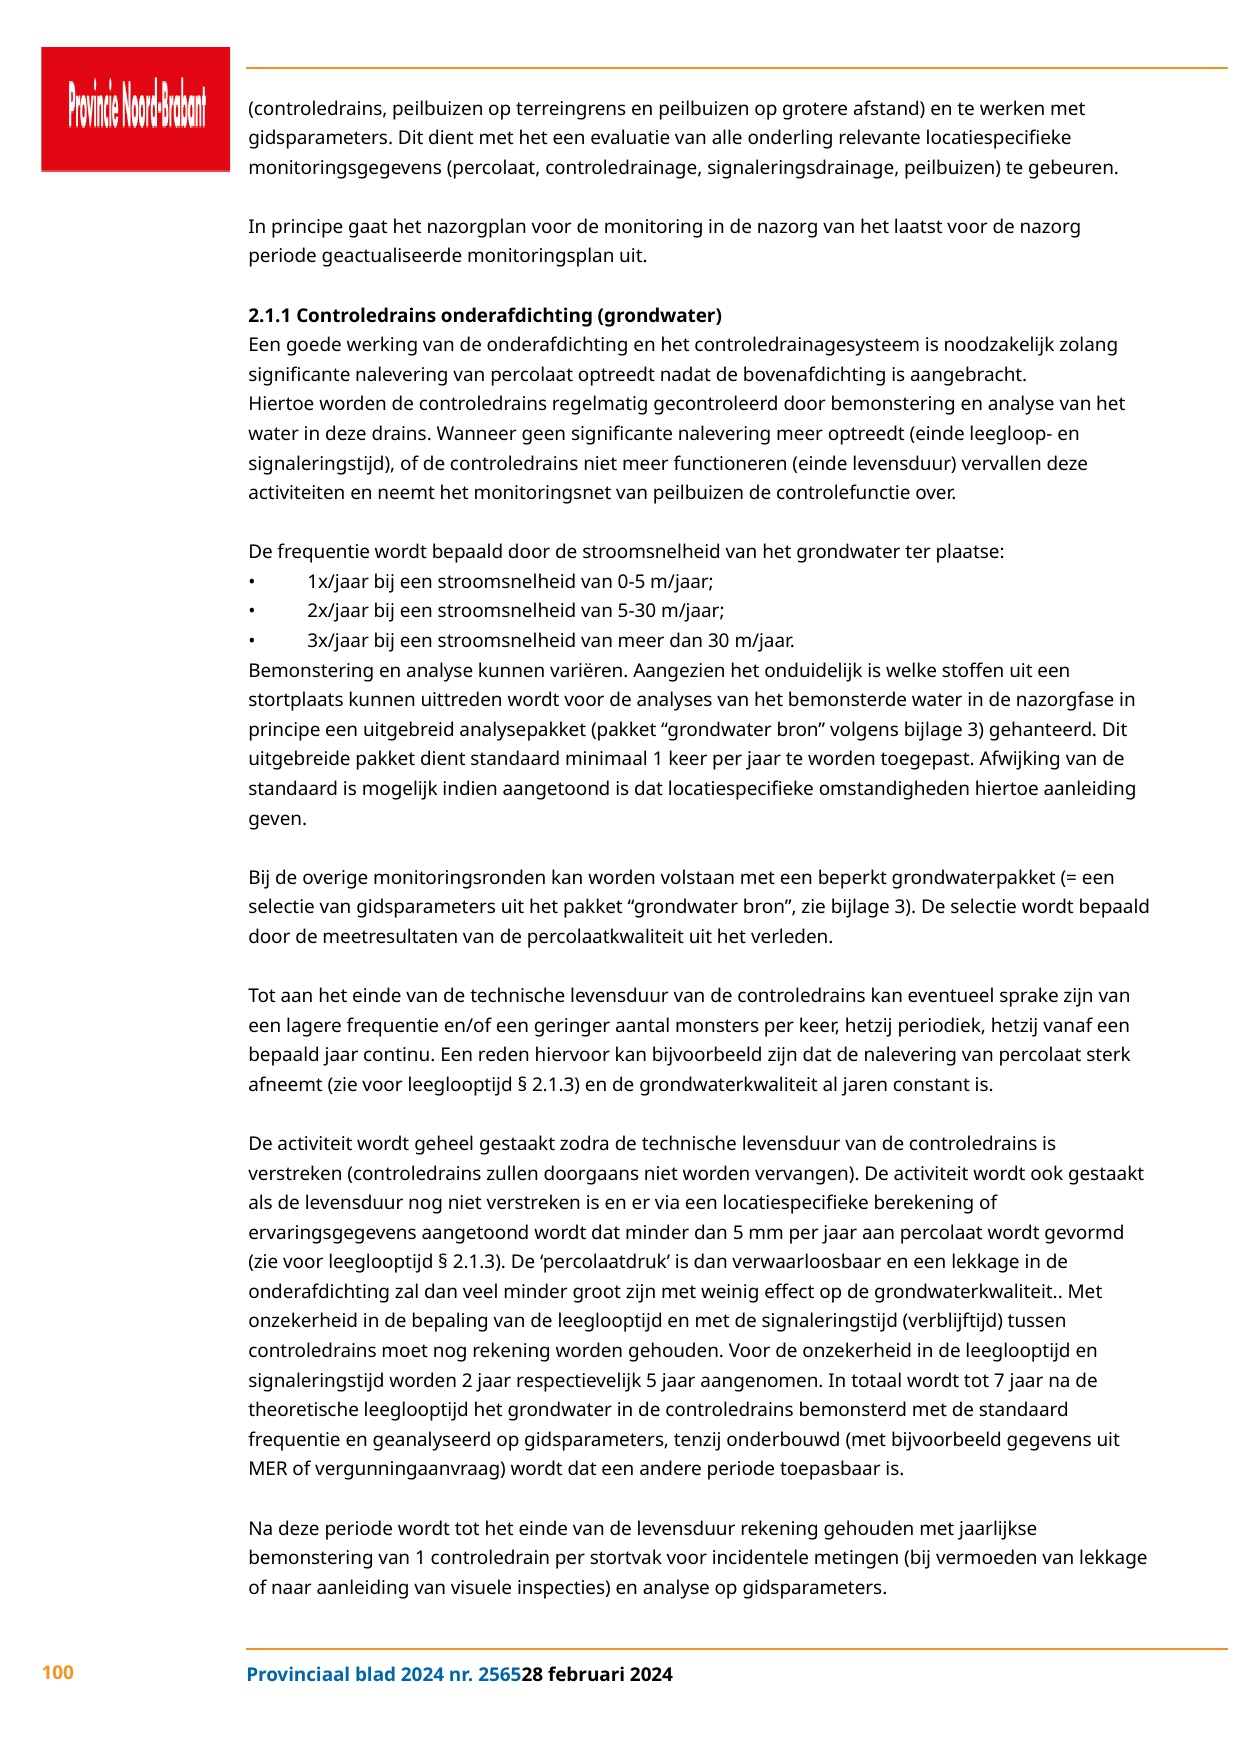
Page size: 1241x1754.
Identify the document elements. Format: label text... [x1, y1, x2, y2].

text 2.1.1 Controledrains onderafdichting (grondwater) [248, 302, 1152, 328]
text Tot aan het einde van de technische levensduur van de controledrains kan eventueel sprake zijn van een lagere frequentie en/of een geringer aantal monsters per keer, hetzij periodiek, hetzij vanaf een bepaald jaar continu. Een reden hiervoor kan bijvoorbeeld zijn dat de nalevering van percolaat sterk afneemt (zie voor leeglooptijd § 2.1.3) en de grondwaterkwaliteit al jaren constant is. [248, 982, 1152, 1097]
text De frequentie wordt bepaald door de stroomsnelheid van het grondwater ter plaatse: [248, 538, 1152, 564]
text Een goede werking van de onderafdichting en het controledrainagesysteem is noodzakelijk zolang significante nalevering van percolaat optreedt nadat de bovenafdichting is aangebracht. [248, 331, 1152, 387]
text In principe gaat het nazorgplan voor de monitoring in de nazorg van het laatst voor de nazorg periode geactualiseerde monitoringsplan uit. [248, 213, 1152, 268]
picture [41, 47, 231, 172]
text Bij de overige monitoringsronden kan worden volstaan met een beperkt grondwaterpakket (= een selectie van gidsparameters uit het pakket “grondwater bron”, zie bijlage 3). De selectie wordt bepaald door de meetresultaten van de percolaatkwaliteit uit het verleden. [248, 864, 1152, 949]
text Na deze periode wordt tot het einde van de levensduur rekening gehouden met jaarlijkse bemonstering van 1 controledrain per stortvak voor incidentele metingen (bij vermoeden van lekkage of naar aanleiding van visuele inspecties) en analyse op gidsparameters. [248, 1515, 1152, 1600]
text Bemonstering en analyse kunnen variëren. Aangezien het onduidelijk is welke stoffen uit een stortplaats kunnen uittreden wordt voor de analyses van het bemonsterde water in de nazorgfase in principe een uitgebreid analysepakket (pakket “grondwater bron” volgens bijlage 3) gehanteerd. Dit uitgebreide pakket dient standaard minimaal 1 keer per jaar te worden toegepast. Afwijking van de standaard is mogelijk indien aangetoond is dat locatiespecifieke omstandigheden hiertoe aanleiding geven. [248, 657, 1152, 831]
text Hiertoe worden de controledrains regelmatig gecontroleerd door bemonstering en analyse van het water in deze drains. Wanneer geen significante nalevering meer optreedt (einde leegloop- en signaleringstijd), of de controledrains niet meer functioneren (einde levensduur) vervallen deze activiteiten en neemt het monitoringsnet van peilbuizen de controlefunctie over. [248, 391, 1152, 505]
list 2x/jaar bij een stroomsnelheid van 5-30 m/jaar; [248, 598, 1152, 623]
text (controledrains, peilbuizen op terreingrens en peilbuizen op grotere afstand) en te werken met gidsparameters. Dit dient met het een evaluatie van alle onderling relevante locatiespecifieke monitoringsgegevens (percolaat, controledrainage, signaleringsdrainage, peilbuizen) te gebeuren. [248, 95, 1152, 180]
text De activiteit wordt geheel gestaakt zodra de technische levensduur van de controledrains is verstreken (controledrains zullen doorgaans niet worden vervangen). De activiteit wordt ook gestaakt als de levensduur nog niet verstreken is en er via een locatiespecifieke berekening of ervaringsgegevens aangetoond wordt dat minder dan 5 mm per jaar aan percolaat wordt gevormd (zie voor leeglooptijd § 2.1.3). De ‘percolaatdruk’ is dan verwaarloosbaar en een lekkage in de onderafdichting zal dan veel minder groot zijn met weinig effect op de grondwaterkwaliteit.. Met onzekerheid in de bepaling van de leeglooptijd en met de signaleringstijd (verblijftijd) tussen controledrains moet nog rekening worden gehouden. Voor de onzekerheid in de leeglooptijd en signaleringstijd worden 2 jaar respectievelijk 5 jaar aangenomen. In totaal wordt tot 7 jaar na de theoretische leeglooptijd het grondwater in de controledrains bemonsterd met de standaard frequentie en geanalyseerd op gidsparameters, tenzij onderbouwd (met bijvoorbeeld gegevens uit MER of vergunningaanvraag) wordt dat een andere periode toepasbaar is. [248, 1130, 1152, 1481]
list 1x/jaar bij een stroomsnelheid van 0-5 m/jaar; [248, 568, 1152, 594]
list 3x/jaar bij een stroomsnelheid van meer dan 30 m/jaar. [248, 627, 1152, 653]
